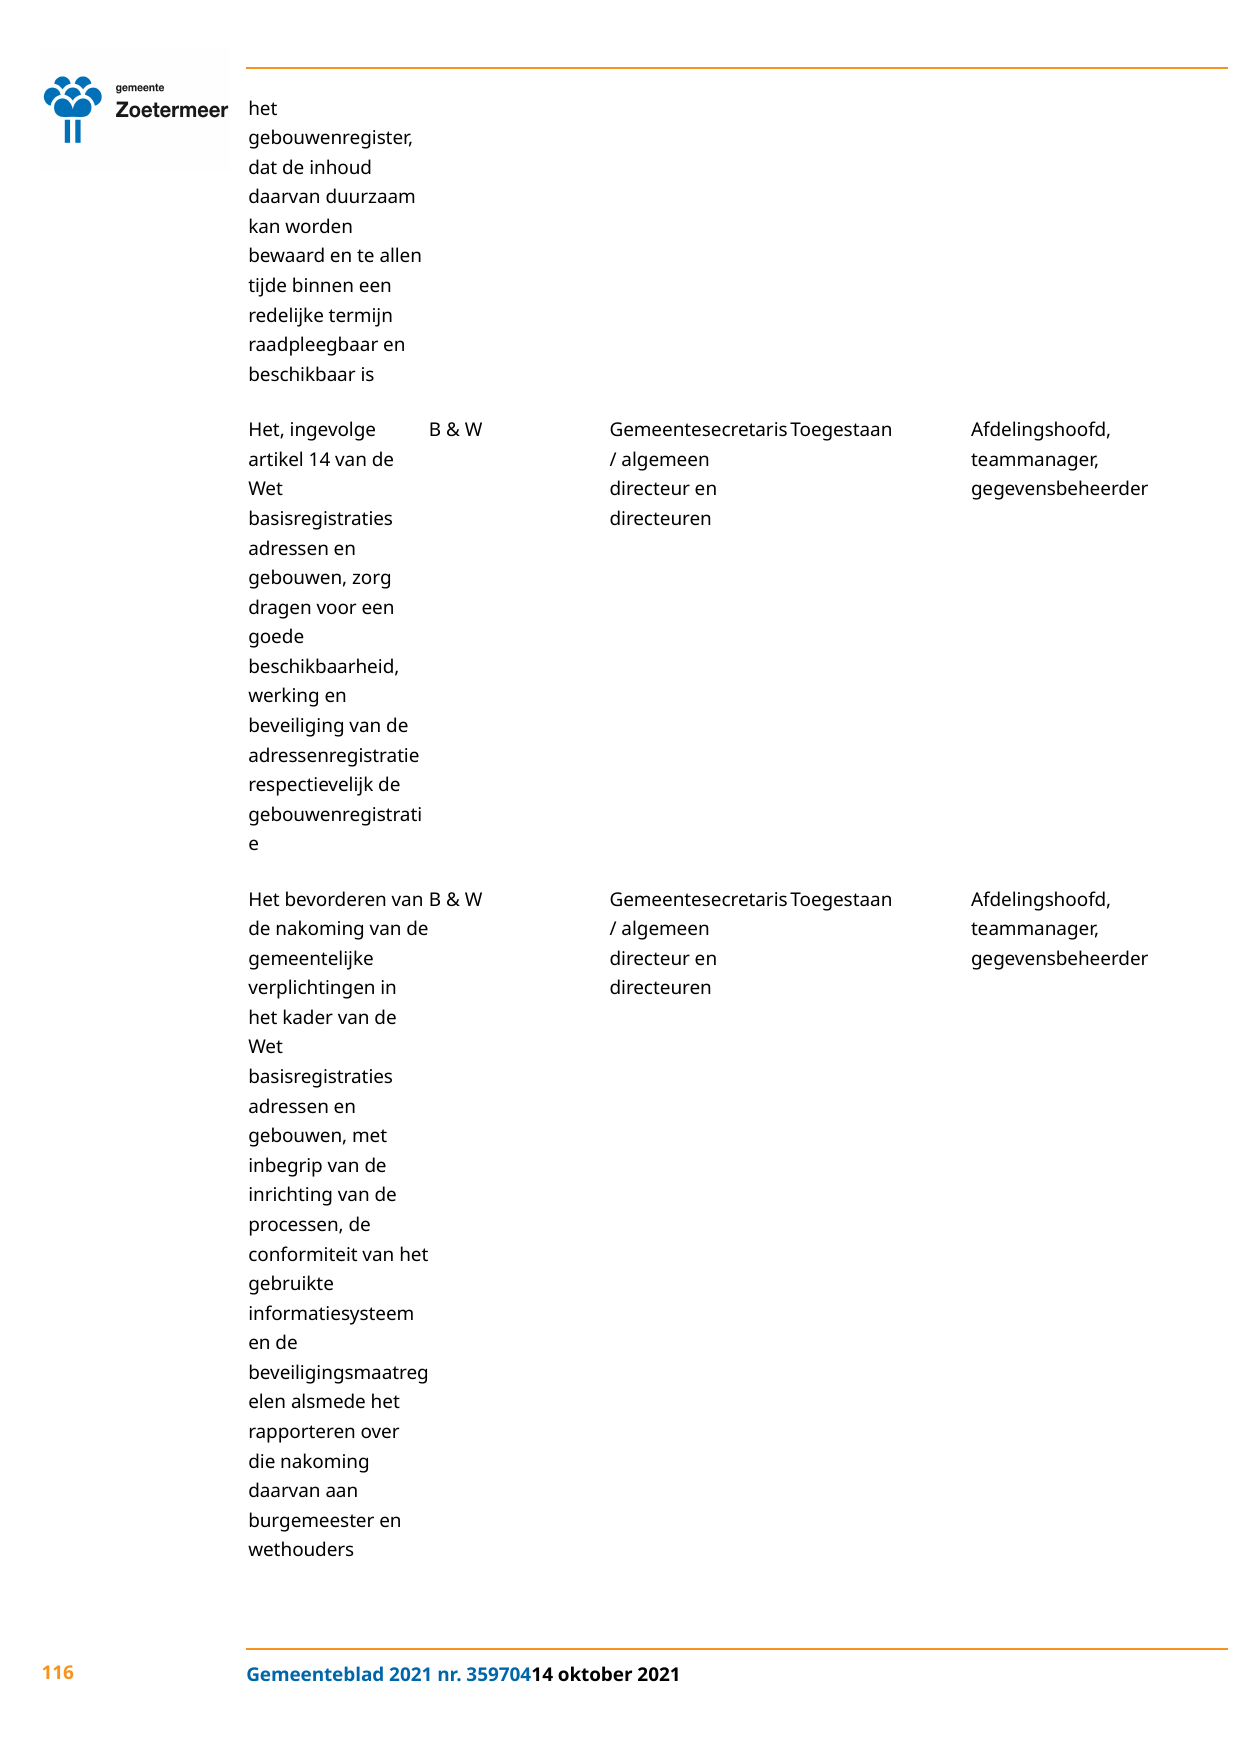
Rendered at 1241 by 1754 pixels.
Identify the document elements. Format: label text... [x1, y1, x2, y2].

table_cell Het bevorderen van de nakoming van de gemeentelijke verplichtingen in het kader van de Wet basisregistraties adressen en gebouwen, met inbegrip van de inrichting van de processen, de conformiteit van het gebruikte informatiesysteem en de beveiligingsmaatregelen alsmede het rapporteren over die nakoming daarvan aan burgemeester en wethouders [248, 886, 429, 1592]
table_cell Toegestaan [790, 886, 971, 1592]
table_cell Gemeentesecretaris/ algemeen directeur en directeuren [609, 886, 790, 1592]
table_cell [971, 95, 1152, 416]
table_cell [609, 95, 790, 416]
table_cell Toegestaan [790, 416, 971, 886]
table_cell het gebouwenregister, dat de inhoud daarvan duurzaam kan worden bewaard en te allen tijde binnen een redelijke termijn raadpleegbaar en beschikbaar is [248, 95, 429, 416]
picture [41, 47, 231, 172]
table_cell Het, ingevolge artikel 14 van de Wet basisregistraties adressen en gebouwen, zorg dragen voor een goede beschikbaarheid, werking en beveiliging van de adressenregistratie respectievelijk de gebouwenregistratie [248, 416, 429, 886]
table_cell Gemeentesecretaris/ algemeen directeur en directeuren [609, 416, 790, 886]
table_cell B & W [429, 886, 609, 1592]
table_cell B & W [429, 416, 609, 886]
table_cell [429, 95, 609, 416]
table_cell [790, 95, 971, 416]
table_cell Afdelingshoofd, teammanager, gegevensbeheerder [971, 886, 1152, 1592]
table_cell Afdelingshoofd, teammanager, gegevensbeheerder [971, 416, 1152, 886]
